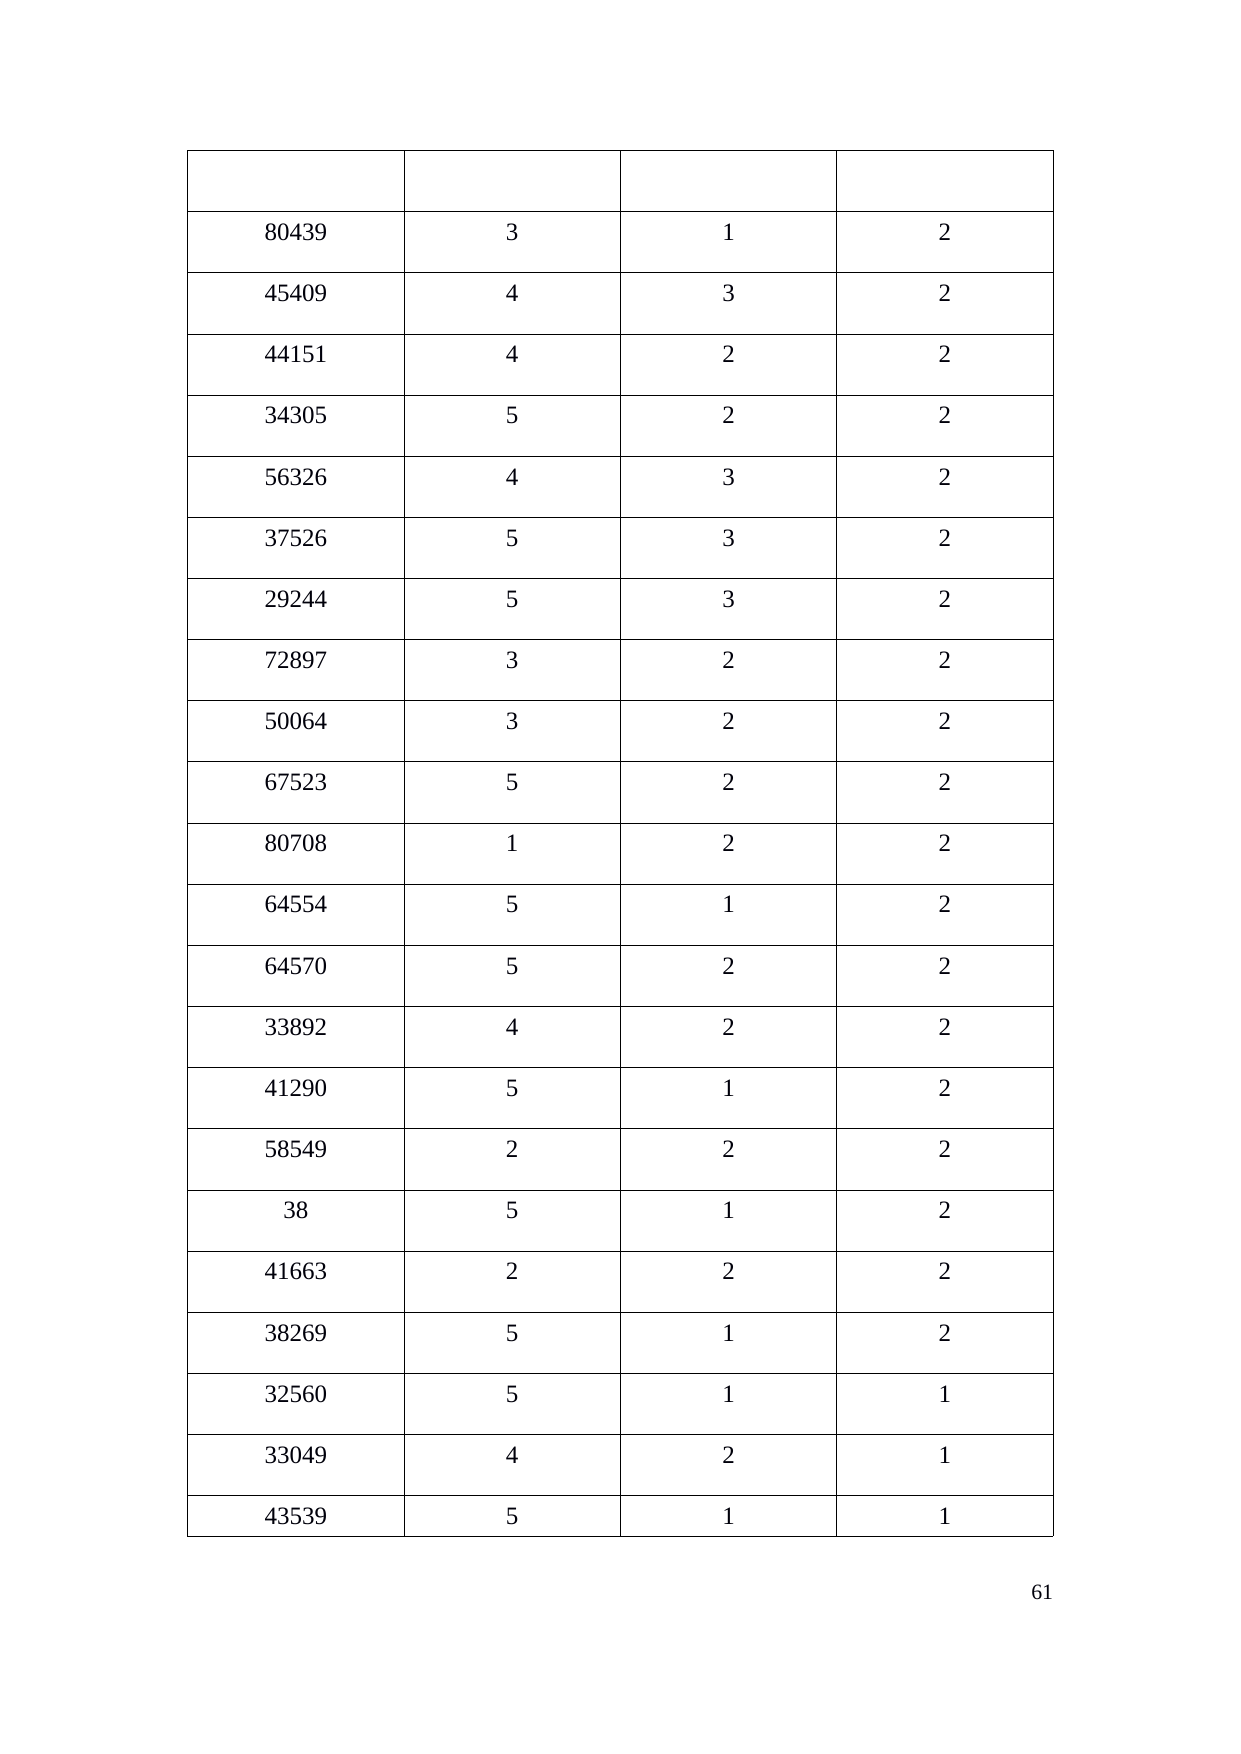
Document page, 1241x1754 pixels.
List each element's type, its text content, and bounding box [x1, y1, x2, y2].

table_cell 2 [837, 1068, 1053, 1128]
table_cell 34305 [188, 396, 404, 456]
table_cell 37526 [188, 518, 404, 578]
table_cell 4 [405, 1007, 620, 1067]
table_cell 2 [837, 518, 1053, 578]
table_cell 3 [405, 701, 620, 761]
table_cell 58549 [188, 1129, 404, 1189]
table_cell 5 [405, 518, 620, 578]
table_cell 50064 [188, 701, 404, 761]
table_cell 56326 [188, 457, 404, 517]
table_cell 2 [837, 762, 1053, 823]
table_cell 1 [621, 1313, 836, 1373]
table_cell 2 [837, 1191, 1053, 1251]
table_cell 2 [837, 457, 1053, 517]
table_cell 2 [405, 1129, 620, 1189]
table_cell 2 [621, 824, 836, 884]
table_cell 5 [405, 762, 620, 823]
table_cell 64570 [188, 946, 404, 1006]
table_cell 43539 [188, 1496, 404, 1536]
table_cell 2 [837, 946, 1053, 1006]
table_cell 2 [837, 885, 1053, 945]
table_cell 2 [837, 396, 1053, 456]
table_cell 1 [621, 212, 836, 272]
table_cell 2 [837, 335, 1053, 394]
table_cell 5 [405, 1191, 620, 1251]
table_cell 1 [837, 1435, 1053, 1495]
table_cell 41663 [188, 1252, 404, 1312]
table_cell 29244 [188, 579, 404, 639]
table_cell 72897 [188, 640, 404, 700]
table_cell 2 [621, 701, 836, 761]
table_cell 5 [405, 946, 620, 1006]
table_cell 5 [405, 1496, 620, 1536]
table_cell 44151 [188, 335, 404, 394]
table_cell 2 [405, 1252, 620, 1312]
table_cell 2 [837, 1007, 1053, 1067]
table_cell 2 [837, 1313, 1053, 1373]
table_cell 1 [621, 1496, 836, 1536]
table_cell 4 [405, 1435, 620, 1495]
table_cell 5 [405, 579, 620, 639]
table_cell [621, 151, 836, 211]
table_cell 2 [837, 273, 1053, 333]
table_cell 3 [621, 518, 836, 578]
table_cell 3 [621, 457, 836, 517]
table_cell [405, 151, 620, 211]
table_cell 41290 [188, 1068, 404, 1128]
table_cell 2 [837, 579, 1053, 639]
table_cell 5 [405, 1313, 620, 1373]
table_cell [837, 151, 1053, 211]
table_cell 1 [837, 1496, 1053, 1536]
table_cell 1 [621, 885, 836, 945]
table_cell 3 [405, 640, 620, 700]
table_cell 2 [621, 1129, 836, 1189]
table_cell 2 [621, 335, 836, 394]
table_cell 1 [621, 1068, 836, 1128]
table_cell 3 [621, 579, 836, 639]
table_cell 80439 [188, 212, 404, 272]
table_cell 4 [405, 273, 620, 333]
table_cell 38 [188, 1191, 404, 1251]
table_cell 80708 [188, 824, 404, 884]
table_cell [188, 151, 404, 211]
table_cell 2 [621, 1252, 836, 1312]
table_cell 2 [837, 640, 1053, 700]
table_cell 2 [837, 824, 1053, 884]
table_cell 2 [621, 1007, 836, 1067]
table_cell 4 [405, 335, 620, 394]
table_cell 2 [621, 762, 836, 823]
table_cell 1 [405, 824, 620, 884]
table_cell 1 [621, 1191, 836, 1251]
table_cell 5 [405, 885, 620, 945]
table_cell 2 [837, 1252, 1053, 1312]
table_cell 1 [621, 1374, 836, 1434]
table_cell 45409 [188, 273, 404, 333]
table_cell 3 [405, 212, 620, 272]
table_cell 2 [837, 701, 1053, 761]
table_cell 33892 [188, 1007, 404, 1067]
table_cell 2 [621, 1435, 836, 1495]
table_cell 5 [405, 1374, 620, 1434]
table_cell 2 [621, 396, 836, 456]
table_cell 33049 [188, 1435, 404, 1495]
table_cell 5 [405, 1068, 620, 1128]
table_cell 38269 [188, 1313, 404, 1373]
table_cell 32560 [188, 1374, 404, 1434]
table_cell 2 [621, 946, 836, 1006]
table_cell 67523 [188, 762, 404, 823]
table_cell 2 [837, 212, 1053, 272]
table_cell 64554 [188, 885, 404, 945]
table_cell 2 [837, 1129, 1053, 1189]
table_cell 3 [621, 273, 836, 333]
table_cell 2 [621, 640, 836, 700]
table_cell 5 [405, 396, 620, 456]
table_cell 4 [405, 457, 620, 517]
table_cell 1 [837, 1374, 1053, 1434]
